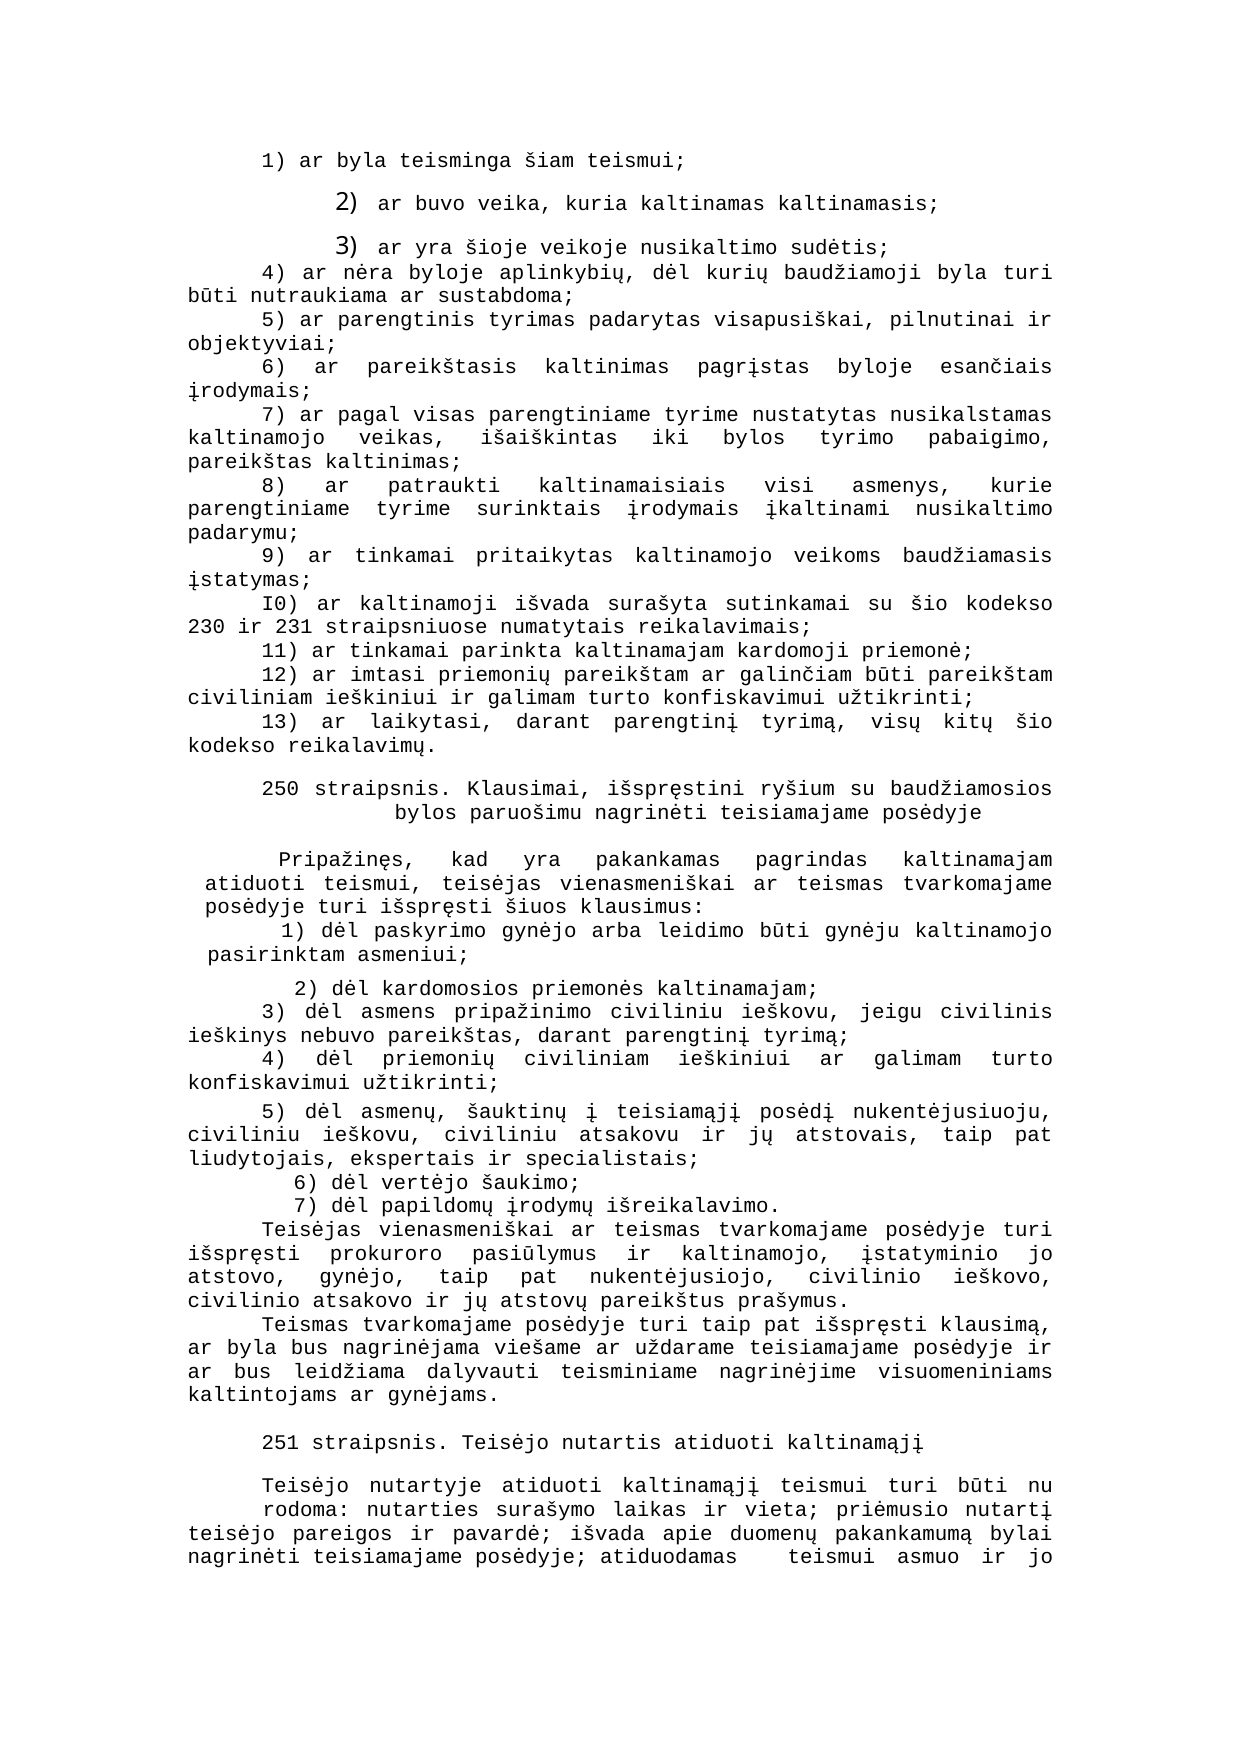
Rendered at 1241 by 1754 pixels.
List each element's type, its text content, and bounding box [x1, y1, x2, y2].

text 12) ar imtasi priemonių pareikštam ar galinčiam būti pareikštam civiliniam ieškiniui ir galimam turto konfiskavimui užtikrinti; [187, 664, 1053, 711]
text Pripažinęs, kad yra pakankamas pagrindas kaltinamajam atiduoti teismui, teisėjas vienasmeniškai ar teismas tvarkomajame posėdyje turi išspręsti šiuos klausimus: [204, 849, 1053, 920]
text 6) ar pareikštasis kaltinimas pagrįstas byloje esančiais įrodymais; [187, 356, 1053, 404]
text I0) ar kaltinamoji išvada surašyta sutinkamai su šio kodekso 230 ir 231 straipsniuose numatytais reikalavimais; [187, 593, 1053, 640]
text 9) ar tinkamai pritaikytas kaltinamojo veikoms baudžiamasis įstatymas; [187, 546, 1053, 593]
text 5) dėl asmenų, šauktinų į teisiamąjį posėdį nukentėjusiuoju, civiliniu ieškovu, civiliniu atsakovu ir jų atstovais, taip pat liudytojais, ekspertais ir specialistais; [187, 1101, 1053, 1172]
text 7) dėl papildomų įrodymų išreikalavimo. [219, 1195, 1053, 1219]
text 250 straipsnis. Klausimai, išspręstini ryšium su baudžiamosios bylos paruošimu nagrinėti teisiamajame posėdyje [261, 778, 1053, 826]
text 13) ar laikytasi, darant parengtinį tyrimą, visų kitų šio kodekso reikalavimų. [187, 711, 1053, 758]
text Teismas tvarkomajame posėdyje turi taip pat išspręsti klausimą, ar byla bus nagrinėjama viešame ar uždarame teisiamajame posėdyje ir ar bus leidžiama dalyvauti teisminiame nagrinėjime visuomeniniams kaltintojams ar gynėjams. [187, 1313, 1053, 1408]
text Teisėjo nutartyje atiduoti kaltinamąjį teismui turi būti nu rodoma: nutarties surašymo laikas ir vieta; priėmusio nutartį teisėjo pareigos ir pavardė; išvada apie duomenų pakankamumą bylai nagrinėti teisiamajame posėdyje; atiduodamas teismui asmuo ir jo [187, 1475, 1053, 1570]
text 8) ar patraukti kaltinamaisiais visi asmenys, kurie parengtiniame tyrime surinktais įrodymais įkaltinami nusikaltimo padarymu; [187, 474, 1053, 546]
text 5) ar parengtinis tyrimas padarytas visapusiškai, pilnutinai ir objektyviai; [187, 309, 1053, 356]
text 1) ar byla teisminga šiam teismui; [187, 150, 1053, 174]
text 3) dėl asmens pripažinimo civiliniu ieškovu, jeigu civilinis ieškinys nebuvo pareikštas, darant parengtinį tyrimą; [187, 1001, 1053, 1048]
text Teisėjas vienasmeniškai ar teismas tvarkomajame posėdyje turi išspręsti prokuroro pasiūlymus ir kaltinamojo, įstatyminio jo atstovo, gynėjo, taip pat nukentėjusiojo, civilinio ieškovo, civilinio atsakovo ir jų atstovų pareikštus prašymus. [187, 1219, 1053, 1313]
text 1) dėl paskyrimo gynėjo arba leidimo būti gynėju kaltinamojo pasirinktam asmeniui; [207, 920, 1053, 967]
text 6) dėl vertėjo šaukimo; [219, 1172, 1053, 1195]
list ar buvo veika, kuria kaltinamas kaltinamasis; [261, 184, 1053, 218]
text 251 straipsnis. Teisėjo nutartis atiduoti kaltinamąjį [187, 1432, 1053, 1455]
text 4) dėl priemonių civiliniam ieškiniui ar galimam turto konfiskavimui užtikrinti; [187, 1048, 1053, 1096]
text 7) ar pagal visas parengtiniame tyrime nustatytas nusikalstamas kaltinamojo veikas, išaiškintas iki bylos tyrimo pabaigimo, pareikštas kaltinimas; [187, 404, 1053, 474]
text 4) ar nėra byloje aplinkybių, dėl kurių baudžiamoji byla turi būti nutraukiama ar sustabdoma; [187, 262, 1053, 309]
text 2) dėl kardomosios priemonės kaltinamajam; [220, 977, 1053, 1001]
list ar yra šioje veikoje nusikaltimo sudėtis; [261, 228, 1053, 262]
text 11) ar tinkamai parinkta kaltinamajam kardomoji priemonė; [187, 640, 1053, 664]
